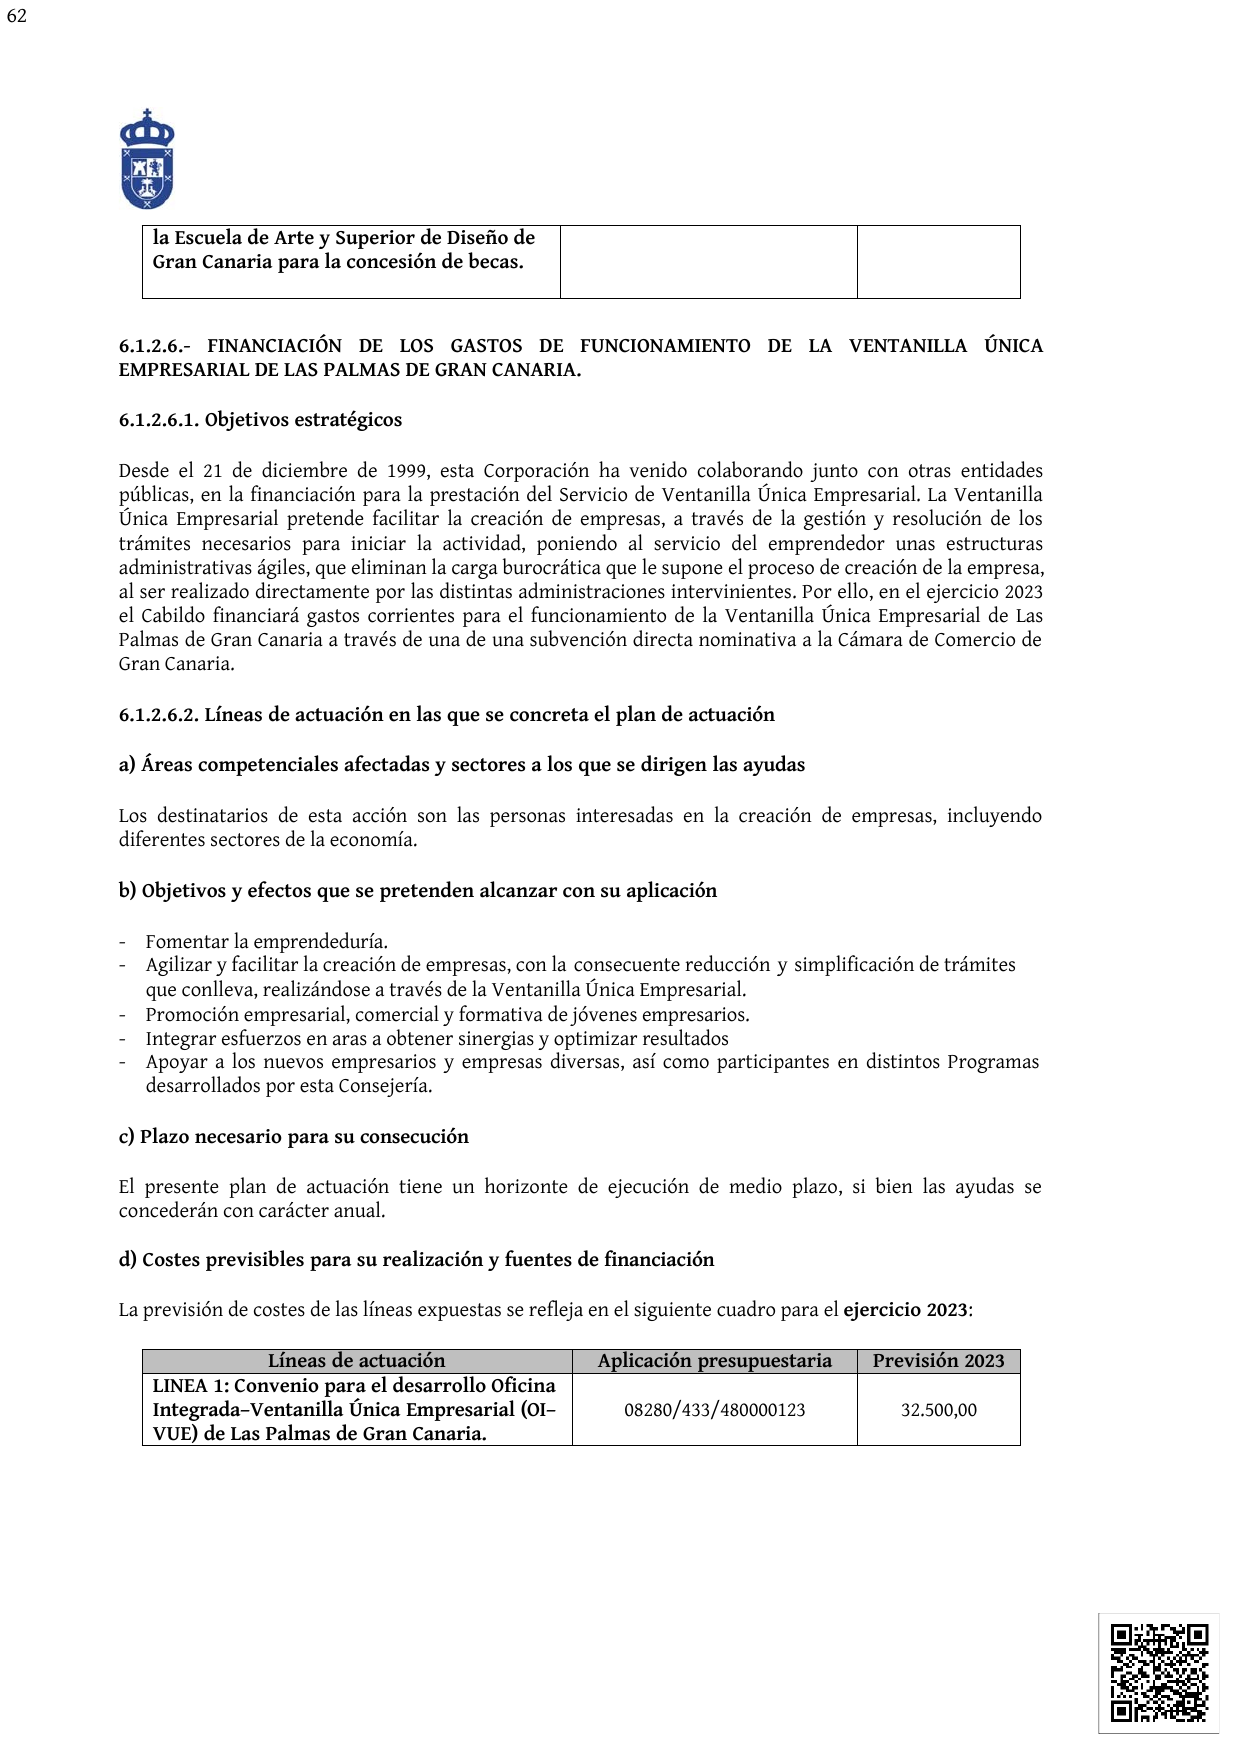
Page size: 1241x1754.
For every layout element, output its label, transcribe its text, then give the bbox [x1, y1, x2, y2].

subtitle Líneas de actuación en las que se concreta el plan de actuación [118, 703, 1109, 727]
subtitle Objetivos estratégicos [119, 408, 1109, 433]
table_header [858, 226, 1020, 297]
table_cell 32.500,00 [858, 1374, 1020, 1445]
subtitle Objetivos y efectos que se pretenden alcanzar con su aplicación [118, 879, 1109, 903]
list Promoción empresarial, comercial y formativa de jóvenes empresarios. [118, 1002, 1109, 1026]
subtitle Plazo necesario para su consecución [118, 1125, 1109, 1149]
text El presente plan de actuación tiene un horizonte de ejecución de medio plazo, si bien las ayudas se concederán con carácter anual. [119, 1175, 1044, 1224]
list Integrar esfuerzos en aras a obtener sinergias y optimizar resultados [118, 1026, 1109, 1050]
text La previsión de costes de las líneas expuestas se refleja en el siguiente cuadro para el ejercicio 2023: [119, 1298, 1109, 1323]
table_cell 08280/433/480000123 [573, 1374, 857, 1445]
list Áreas competenciales afectadas y sectores a los que se dirigen las ayudas [118, 753, 1109, 778]
text Desde el 21 de diciembre de 1999, esta Corporación ha venido colaborando junto con otras entidades públicas, en la financiación para la prestación del Servicio de Ventanilla Única Empresarial. La Ventanilla Única Empresarial pretende facilitar la creación de empresas, a través de la gestión y resolución de los trámites necesarios para iniciar la actividad, poniendo al servicio del emprendedor unas estructuras administrativas ágiles, que eliminan la carga burocrática que le supone el proceso de creación de la empresa, al ser realizado directamente por las distintas administraciones intervinientes. Por ello, en el ejercicio 2023 el Cabildo financiará gastos corrientes para el funcionamiento de la Ventanilla Única Empresarial de Las Palmas de Gran Canaria a través de una de una subvención directa nominativa a la Cámara de Comercio de Gran Canaria. [119, 459, 1045, 677]
table_cell LINEA 1: Convenio para el desarrollo Oficina Integrada–Ventanilla Única Empresarial (OI– VUE) de Las Palmas de Gran Canaria. [143, 1374, 572, 1445]
subtitle Costes previsibles para su realización y fuentes de financiación [118, 1248, 1109, 1272]
list Apoyar a los nuevos empresarios y empresas diversas, así como participantes en distintos Programas desarrollados por esta Consejería. [118, 1050, 1044, 1098]
table_header la Escuela de Arte y Superior de Diseño de Gran Canaria para la concesión de becas. [143, 226, 560, 297]
table_header Líneas de actuación [143, 1350, 572, 1373]
table_header [561, 226, 857, 297]
table_header Previsión 2023 [858, 1350, 1020, 1373]
picture [118, 107, 176, 210]
picture [1098, 1613, 1220, 1734]
subtitle 6.1.2.6.- FINANCIACIÓN DE LOS GASTOS DE FUNCIONAMIENTO DE LA VENTANILLA ÚNICA EMPRESARIAL DE LAS PALMAS DE GRAN CANARIA. [119, 334, 1044, 382]
text Los destinatarios de esta acción son las personas interesadas en la creación de empresas, incluyendo diferentes sectores de la economía. [119, 804, 1044, 852]
list Fomentar la emprendeduría. [118, 929, 1109, 953]
table_header Aplicación presupuestaria [573, 1350, 857, 1373]
list Agilizar y facilitar la creación de empresas, con la consecuente reducción y simplificación de trámites que conlleva, realizándose a través de la Ventanilla Única Empresarial. [118, 953, 1044, 1002]
